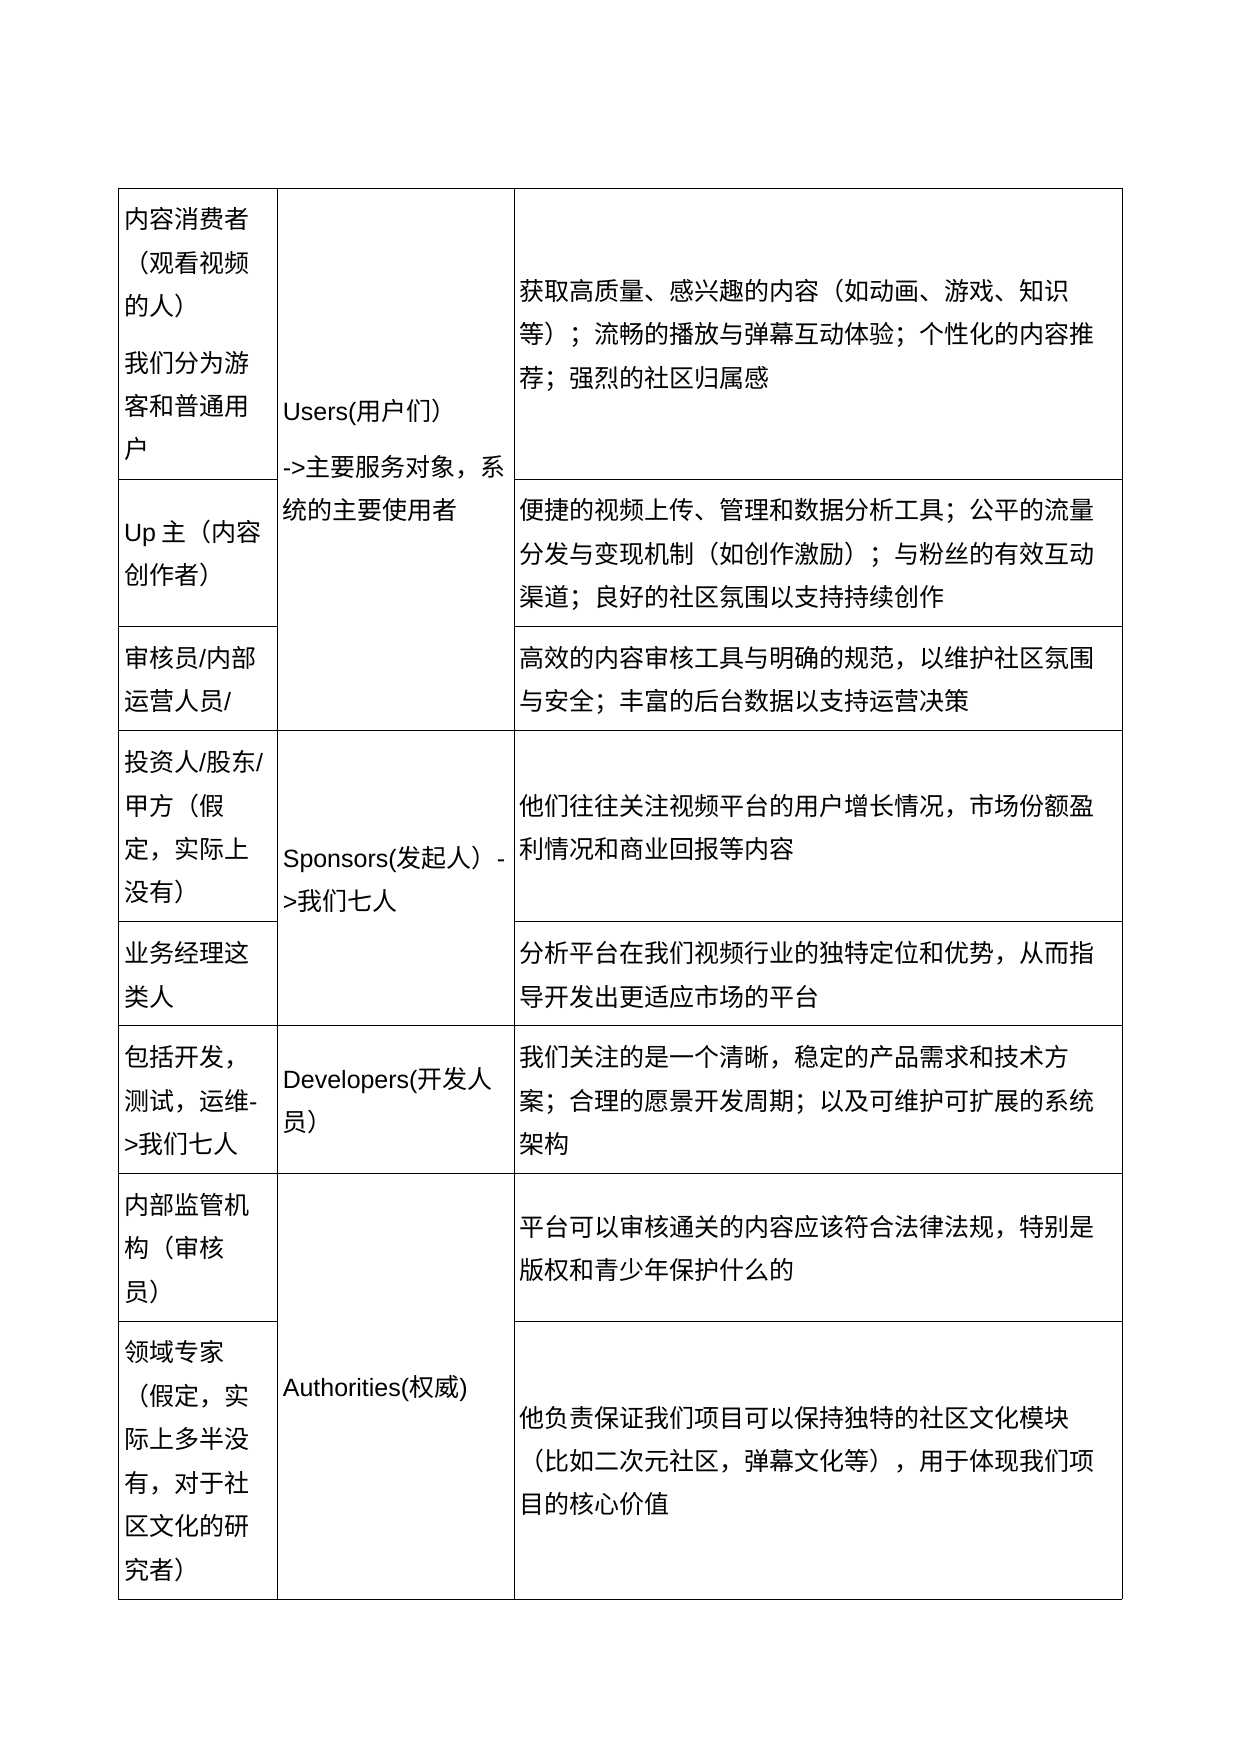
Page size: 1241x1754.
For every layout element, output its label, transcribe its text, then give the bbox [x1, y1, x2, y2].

table_cell 业务经理这类人 [119, 922, 277, 1025]
table_cell 平台可以审核通关的内容应该符合法律法规，特别是版权和青少年保护什么的 [515, 1174, 1122, 1321]
table_cell 便捷的视频上传、管理和数据分析工具；公平的流量分发与变现机制（如创作激励）；与粉丝的有效互动渠道；良好的社区氛围以支持持续创作 [515, 480, 1122, 626]
table_cell Sponsors(发起人）->我们七人 [278, 731, 514, 1025]
table_cell Users(用户们） ->主要服务对象，系统的主要使用者 [278, 189, 514, 730]
table_cell 领域专家（假定，实际上多半没有，对于社区文化的研究者） [119, 1322, 277, 1598]
table_cell 内部监管机构（审核员） [119, 1174, 277, 1321]
table_cell Authorities(权威) [278, 1174, 514, 1598]
table_cell 投资人/股东/甲方（假定，实际上没有） [119, 731, 277, 921]
table_cell Developers(开发人员） [278, 1026, 514, 1173]
table_cell 我们关注的是一个清晰，稳定的产品需求和技术方案；合理的愿景开发周期；以及可维护可扩展的系统架构 [515, 1026, 1122, 1173]
table_cell 获取高质量、感兴趣的内容（如动画、游戏、知识等）；流畅的播放与弹幕互动体验；个性化的内容推荐；强烈的社区归属感 [515, 189, 1122, 478]
table_cell 分析平台在我们视频行业的独特定位和优势，从而指导开发出更适应市场的平台 [515, 922, 1122, 1025]
table_cell 包括开发，测试，运维->我们七人 [119, 1026, 277, 1173]
table_cell ­他负责保证我们项目可以保持独特的社区文化模块（比如二次元社区，弹幕文化等），用于体现我们项目的核心价值 [515, 1322, 1122, 1598]
table_cell 他们往往关注视频平台的用户增长情况，市场份额盈利情况和商业回报等内容 [515, 731, 1122, 921]
table_cell 高效的内容审核工具与明确的规范，以维护社区氛围与安全；丰富的后台数据以支持运营决策 [515, 627, 1122, 730]
table_cell Up主（内容创作者） [119, 480, 277, 626]
table_cell 审核员/内部运营人员/ [119, 627, 277, 730]
table_cell 内容消费者（观看视频的人） 我们分为游客和普通用户 [119, 189, 277, 478]
